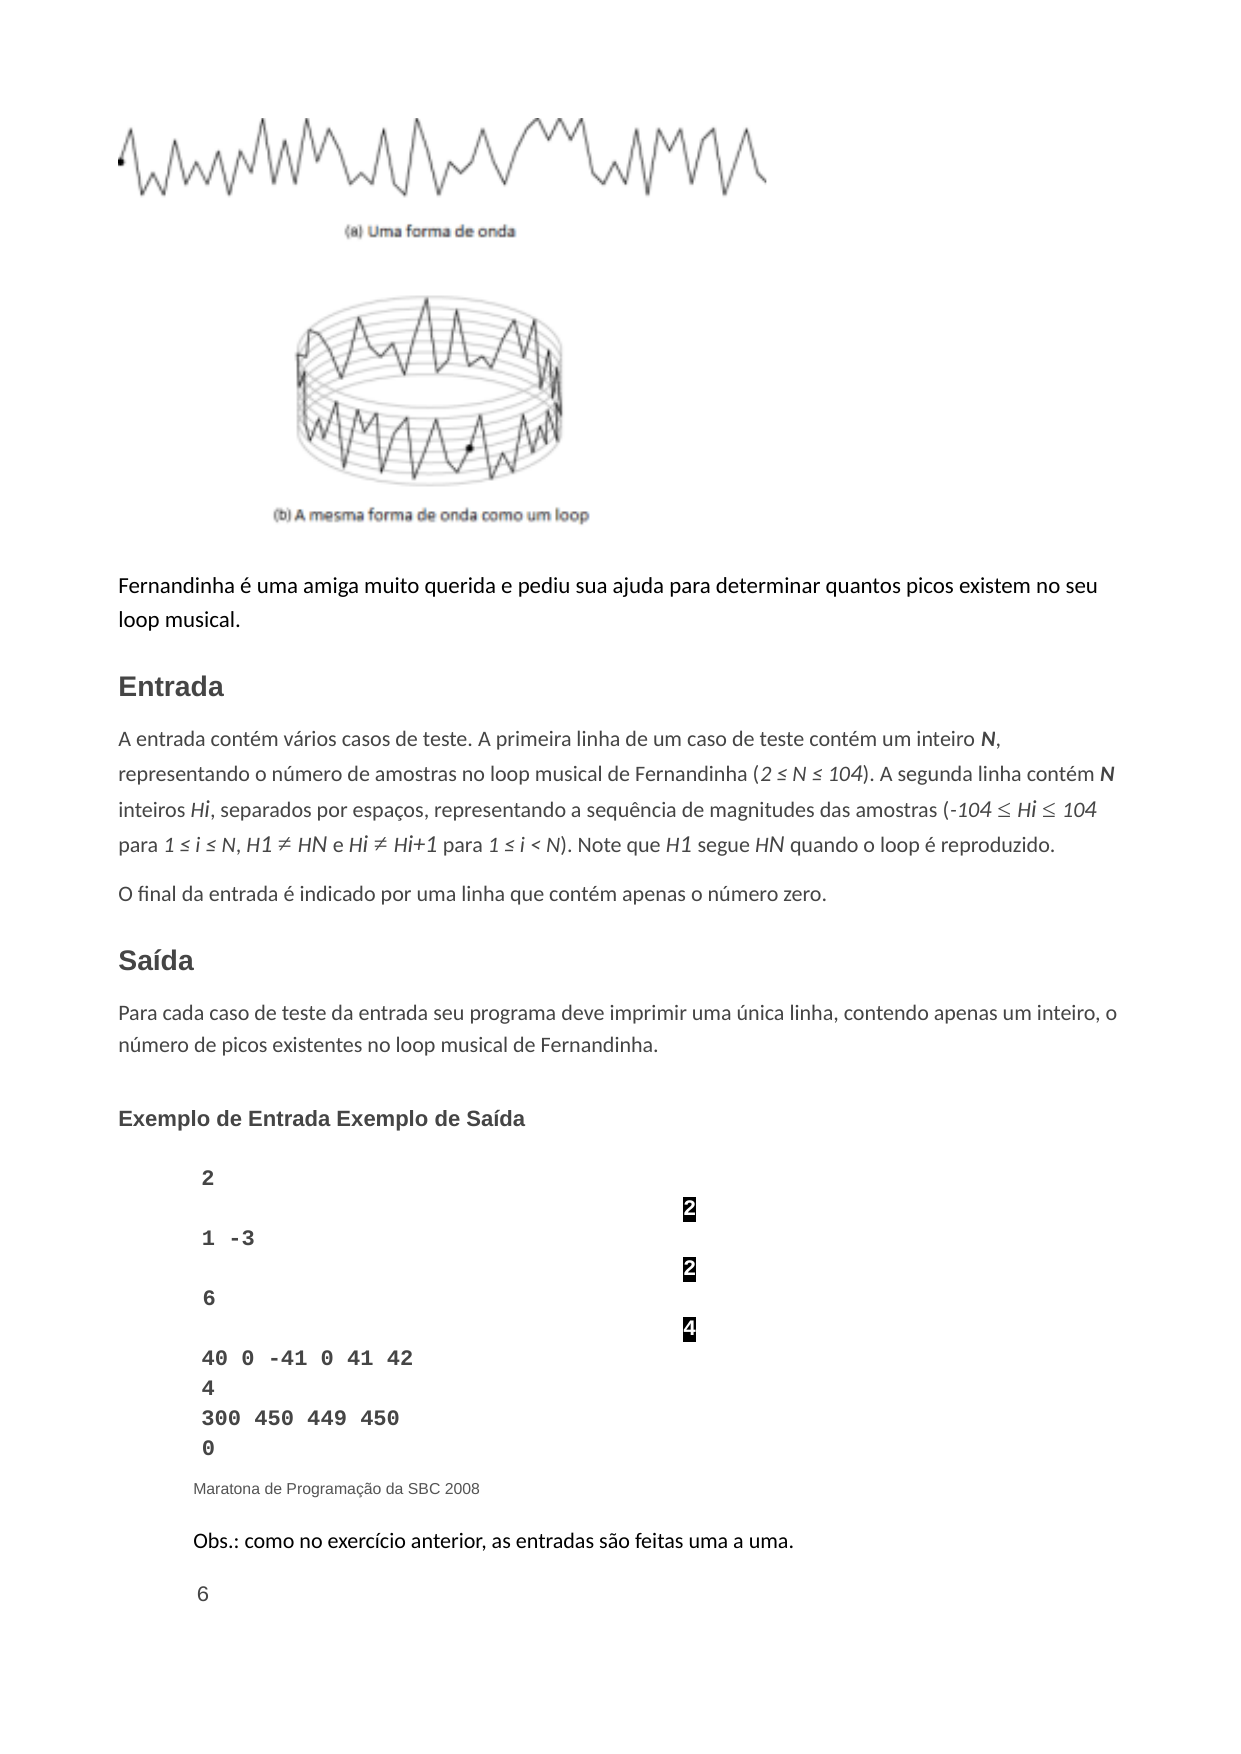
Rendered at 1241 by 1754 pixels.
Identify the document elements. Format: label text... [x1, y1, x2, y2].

picture [118, 118, 767, 531]
text Para cada caso de teste da entrada seu programa deve imprimir uma única linha, contendo apenas um inteiro, o número de picos existentes no loop musical de Fernandinha. [118, 998, 1122, 1058]
text Fernandinha é uma amiga muito querida e pediu sua ajuda para determinar quantos picos existem no seu loop musical. [118, 571, 1122, 633]
text 6 [202, 1287, 1122, 1312]
text 4 [118, 1317, 696, 1342]
text 300 450 449 450 [201, 1407, 1122, 1432]
text A entrada contém vários casos de teste. A primeira linha de um caso de teste contém um inteiro N, representando o número de amostras no loop musical de Fernandinha (2 ≤ N ≤ 104). A segunda linha contém N inteiros Hi, separados por espaços, representando a sequência de magnitudes das amostras (-104 ≤ Hi ≤ 104 para 1 ≤ i ≤ N, H1 ≠ HN e Hi ≠ Hi+1 para 1 ≤ i < N). Note que H1 segue HN quando o loop é reproduzido. [118, 725, 1122, 859]
text Obs.: como no exercício anterior, as entradas são feitas uma a uma. [193, 1527, 1122, 1554]
text 6 [196, 1583, 1122, 1608]
text 2 [118, 1197, 696, 1222]
text Exemplo de Entrada Exemplo de Saída [118, 1106, 1122, 1131]
text 40 0 -41 0 41 42 [201, 1347, 1122, 1372]
text 1 -3 [202, 1227, 1122, 1252]
text 0 [202, 1437, 1122, 1462]
text Saída [118, 944, 1122, 976]
text 4 [201, 1377, 1122, 1402]
text 2 [118, 1257, 696, 1282]
text 2 [201, 1167, 1122, 1192]
text Entrada [118, 670, 1122, 703]
text O final da entrada é indicado por uma linha que contém apenas o número zero. [118, 880, 1122, 907]
text Maratona de Programação da SBC 2008 [193, 1479, 1122, 1498]
